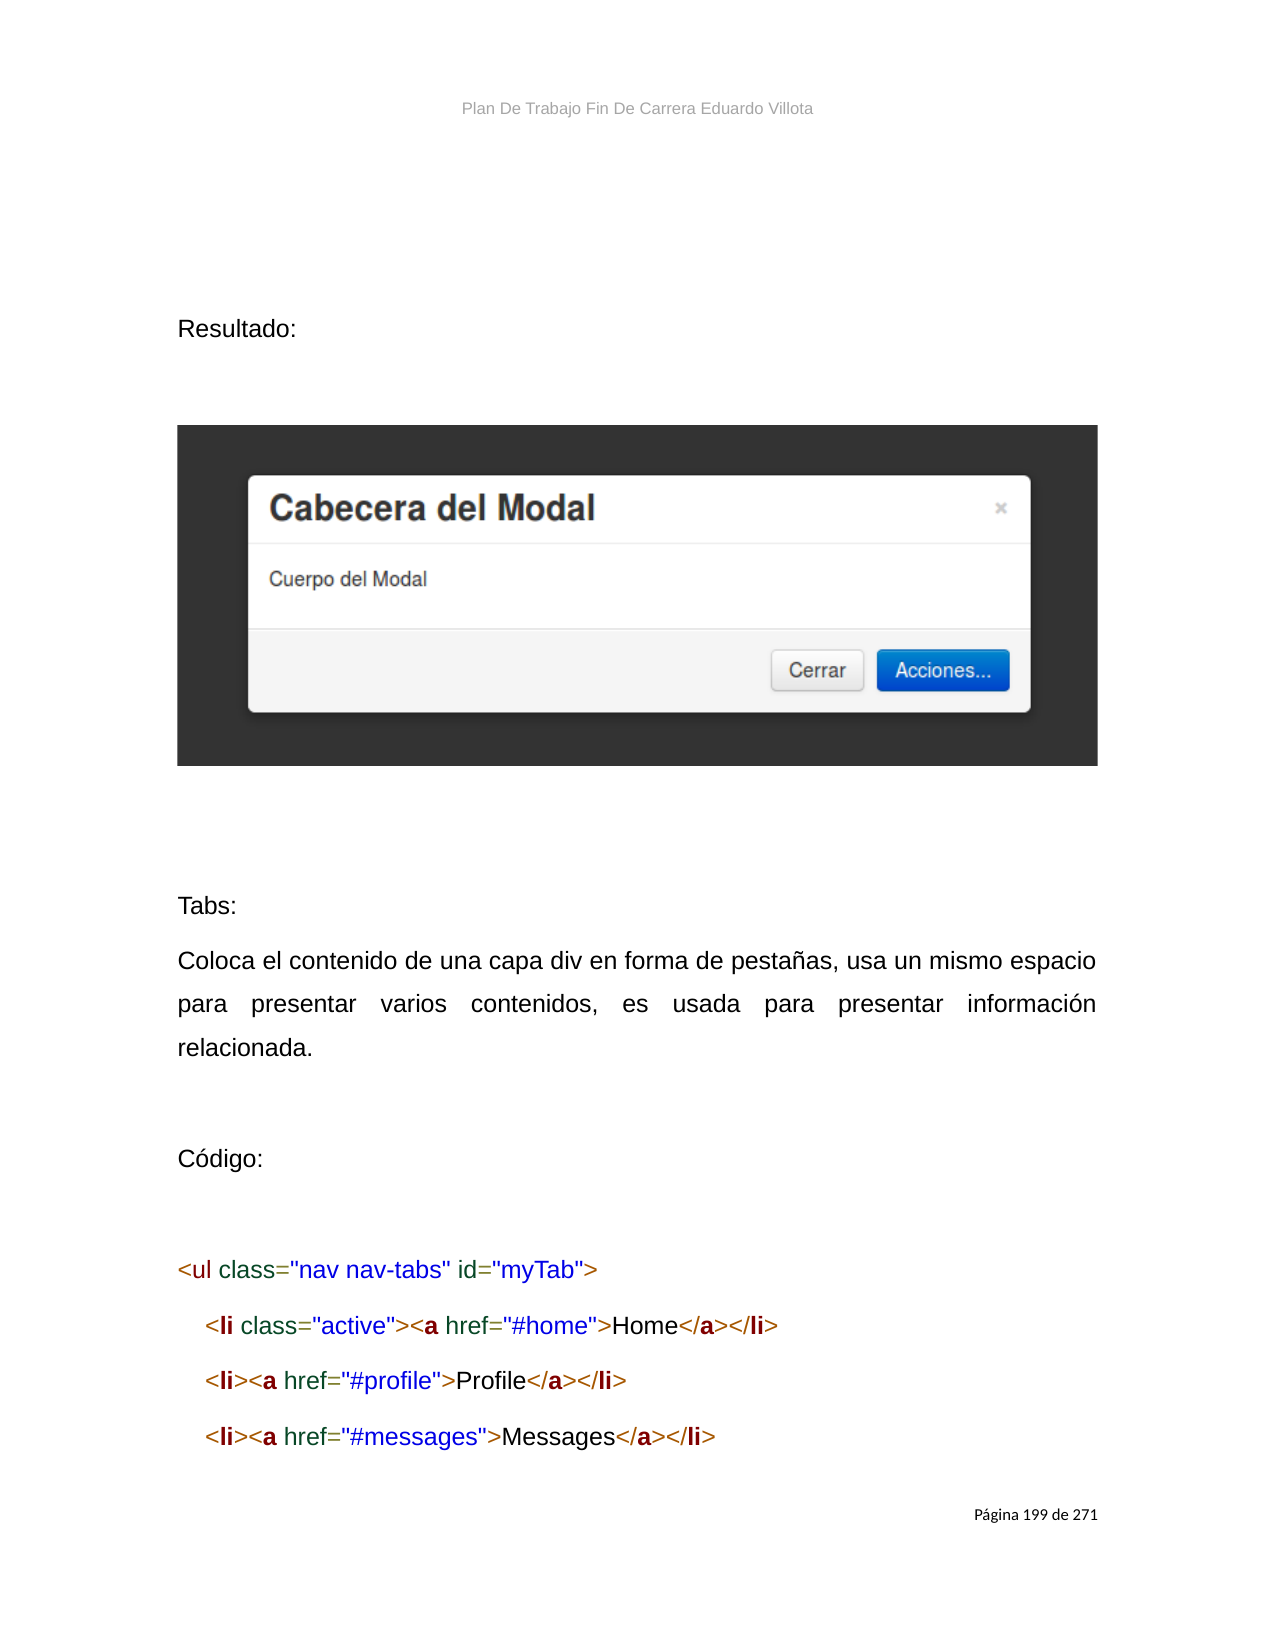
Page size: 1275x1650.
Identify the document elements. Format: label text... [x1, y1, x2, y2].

text Tabs: [177, 891, 1098, 919]
text Código: [177, 1144, 1098, 1173]
text Resultado: [177, 314, 1098, 343]
text <li><a href="#profile">Profile</a></li> [177, 1366, 1098, 1395]
text <li><a href="#messages">Messages</a></li> [177, 1422, 1098, 1451]
picture [177, 425, 1098, 766]
text <ul class="nav nav-tabs" id="myTab"> [177, 1255, 1098, 1284]
text Coloca el contenido de una capa div en forma de pestañas, usa un mismo espacio para presentar varios contenidos, es usada para presentar información relacionada. [177, 946, 1098, 1061]
text <li class="active"><a href="#home">Home</a></li> [177, 1311, 1098, 1339]
